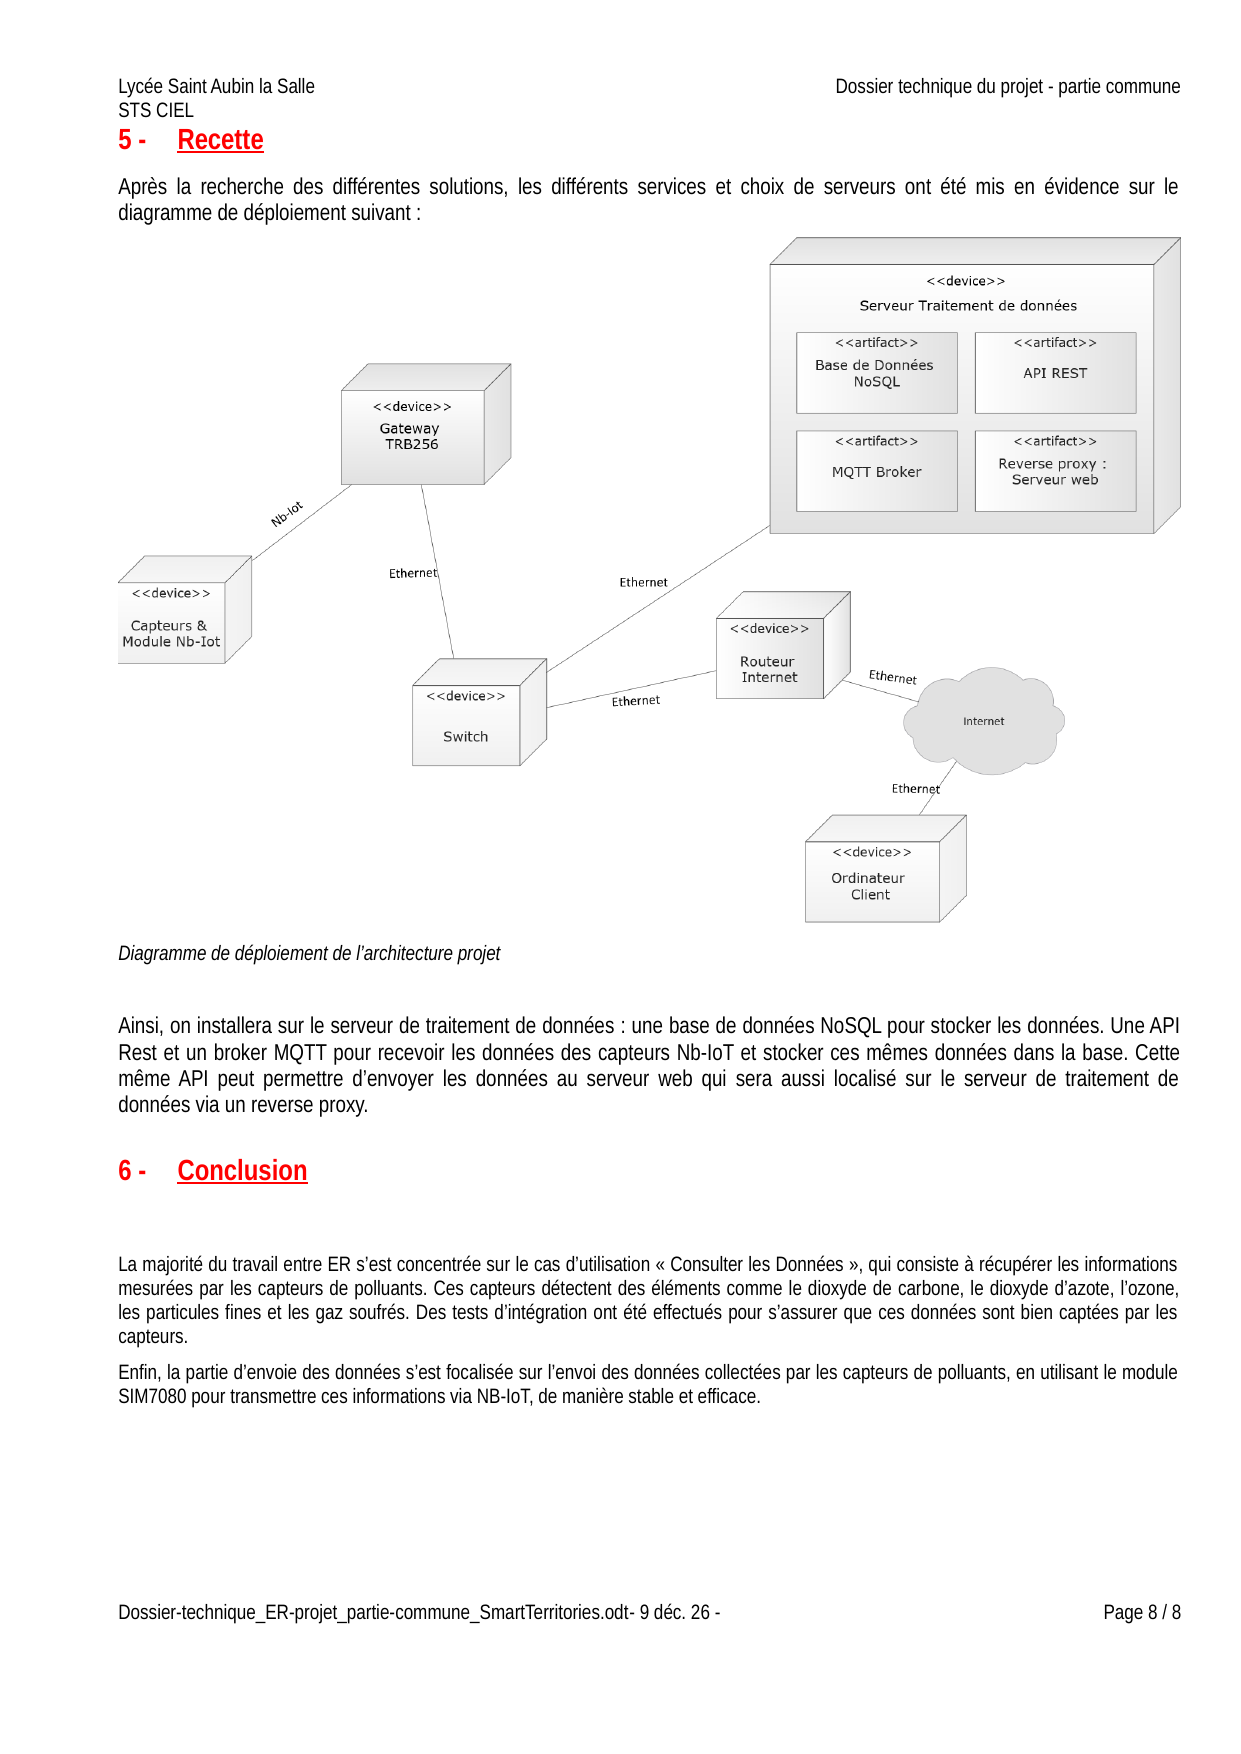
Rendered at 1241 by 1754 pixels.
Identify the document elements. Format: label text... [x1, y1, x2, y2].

subtitle Conclusion [118, 1153, 1181, 1187]
text Ainsi, on installera sur le serveur de traitement de données : une base de données NoSQL pour stocker les données. Une API Rest et un broker MQTT pour recevoir les données des capteurs Nb-IoT et stocker ces mêmes données dans la base. Cette même API peut permettre d’envoyer les données au serveur web qui sera aussi localisé sur le serveur de traitement de données via un reverse proxy. [118, 1012, 1181, 1118]
subtitle Recette [118, 122, 1181, 155]
text La majorité du travail entre ER s’est concentrée sur le cas d’utilisation « Consulter les Données », qui consiste à récupérer les informations mesurées par les capteurs de polluants. Ces capteurs détectent des éléments comme le dioxyde de carbone, le dioxyde d’azote, l’ozone, les particules fines et les gaz soufrés. Des tests d’intégration ont été effectués pour s’assurer que ces données sont bien captées par les capteurs. [118, 1204, 1181, 1348]
text Enfin, la partie d’envoie des données s’est focalisée sur l’envoi des données collectées par les capteurs de polluants, en utilisant le module SIM7080 pour transmettre ces informations via NB-IoT, de manière stable et efficace. [118, 1360, 1181, 1408]
text Après la recherche des différentes solutions, les différents services et choix de serveurs ont été mis en évidence sur le diagramme de déploiement suivant : [118, 173, 1181, 226]
text Diagramme de déploiement de l’architecture projet [118, 941, 1181, 964]
